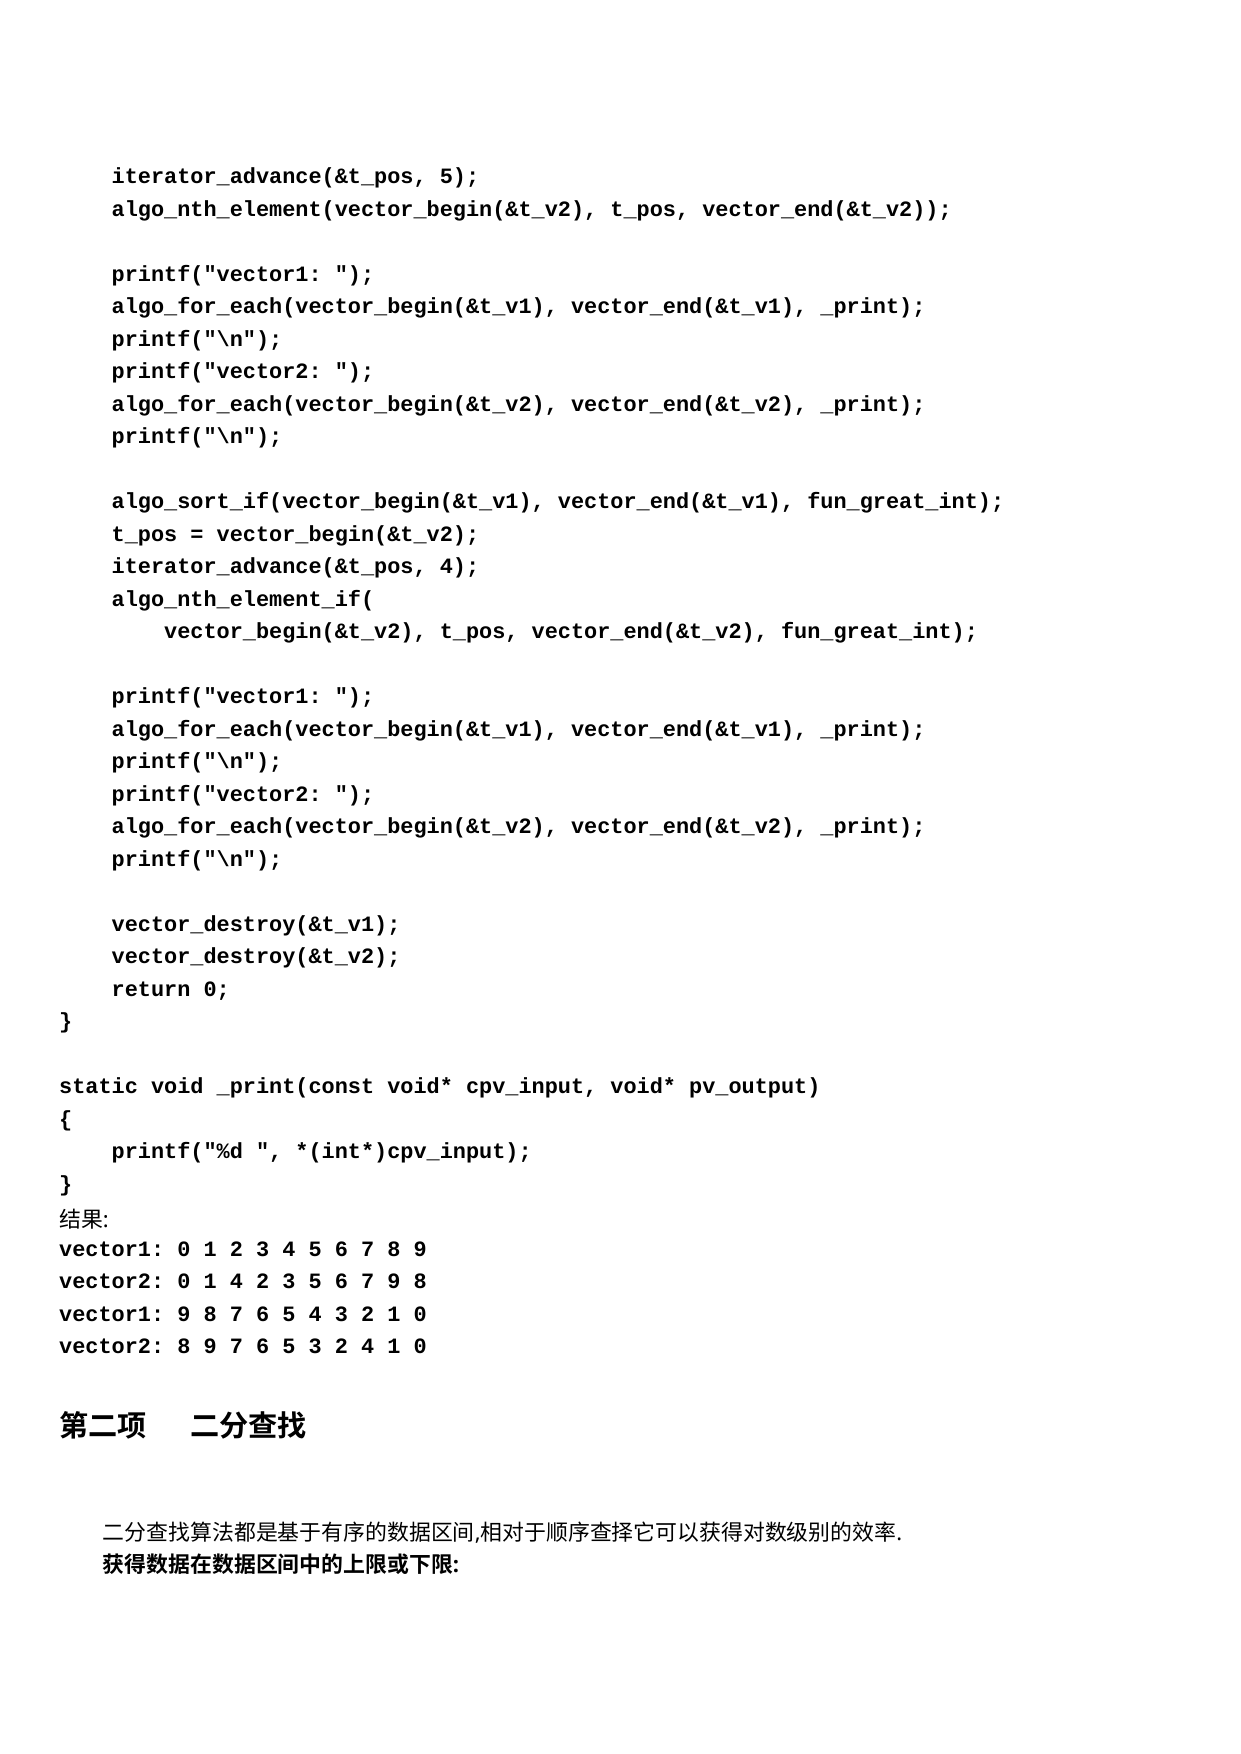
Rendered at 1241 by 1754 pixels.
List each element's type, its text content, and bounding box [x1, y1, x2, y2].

text vector_destroy(&t_v2); [59, 942, 1181, 974]
text } [59, 1007, 1181, 1039]
text vector_destroy(&t_v1); [59, 909, 1181, 942]
text printf("\n"); [59, 422, 1181, 454]
text printf("%d ", *(int*)cpv_input); [59, 1137, 1181, 1169]
text 二分查找算法都是基于有序的数据区间,相对于顺序查择它可以获得对数级别的效率. [59, 1514, 1181, 1547]
text vector1: 9 8 7 6 5 4 3 2 1 0 [59, 1299, 1181, 1332]
text t_pos = vector_begin(&t_v2); [59, 519, 1181, 552]
text printf("\n"); [59, 324, 1181, 357]
text return 0; [59, 974, 1181, 1007]
text algo_nth_element_if( [59, 584, 1181, 617]
text algo_for_each(vector_begin(&t_v2), vector_end(&t_v2), _print); [59, 389, 1181, 422]
text algo_sort_if(vector_begin(&t_v1), vector_end(&t_v1), fun_great_int); [59, 487, 1181, 519]
text { [59, 1104, 1181, 1137]
text algo_nth_element(vector_begin(&t_v2), t_pos, vector_end(&t_v2)); [59, 194, 1181, 227]
text algo_for_each(vector_begin(&t_v1), vector_end(&t_v1), _print); [59, 714, 1181, 747]
text vector_begin(&t_v2), t_pos, vector_end(&t_v2), fun_great_int); [59, 617, 1181, 649]
text iterator_advance(&t_pos, 5); [59, 162, 1181, 194]
text static void _print(const void* cpv_input, void* pv_output) [59, 1072, 1181, 1104]
text vector2: 0 1 4 2 3 5 6 7 9 8 [59, 1267, 1181, 1299]
text 结果: [59, 1202, 1181, 1234]
text printf("vector1: "); [59, 259, 1181, 292]
text printf("\n"); [59, 844, 1181, 877]
text printf("vector1: "); [59, 682, 1181, 714]
text algo_for_each(vector_begin(&t_v1), vector_end(&t_v1), _print); [59, 292, 1181, 324]
text vector2: 8 9 7 6 5 3 2 4 1 0 [59, 1332, 1181, 1364]
text printf("\n"); [59, 747, 1181, 779]
text printf("vector2: "); [59, 779, 1181, 812]
text iterator_advance(&t_pos, 4); [59, 552, 1181, 584]
text } [59, 1169, 1181, 1202]
text vector1: 0 1 2 3 4 5 6 7 8 9 [59, 1234, 1181, 1267]
subtitle 二分查找 [59, 1391, 1181, 1456]
text algo_for_each(vector_begin(&t_v2), vector_end(&t_v2), _print); [59, 812, 1181, 844]
text printf("vector2: "); [59, 357, 1181, 389]
text 获得数据在数据区间中的上限或下限: [59, 1547, 1181, 1579]
